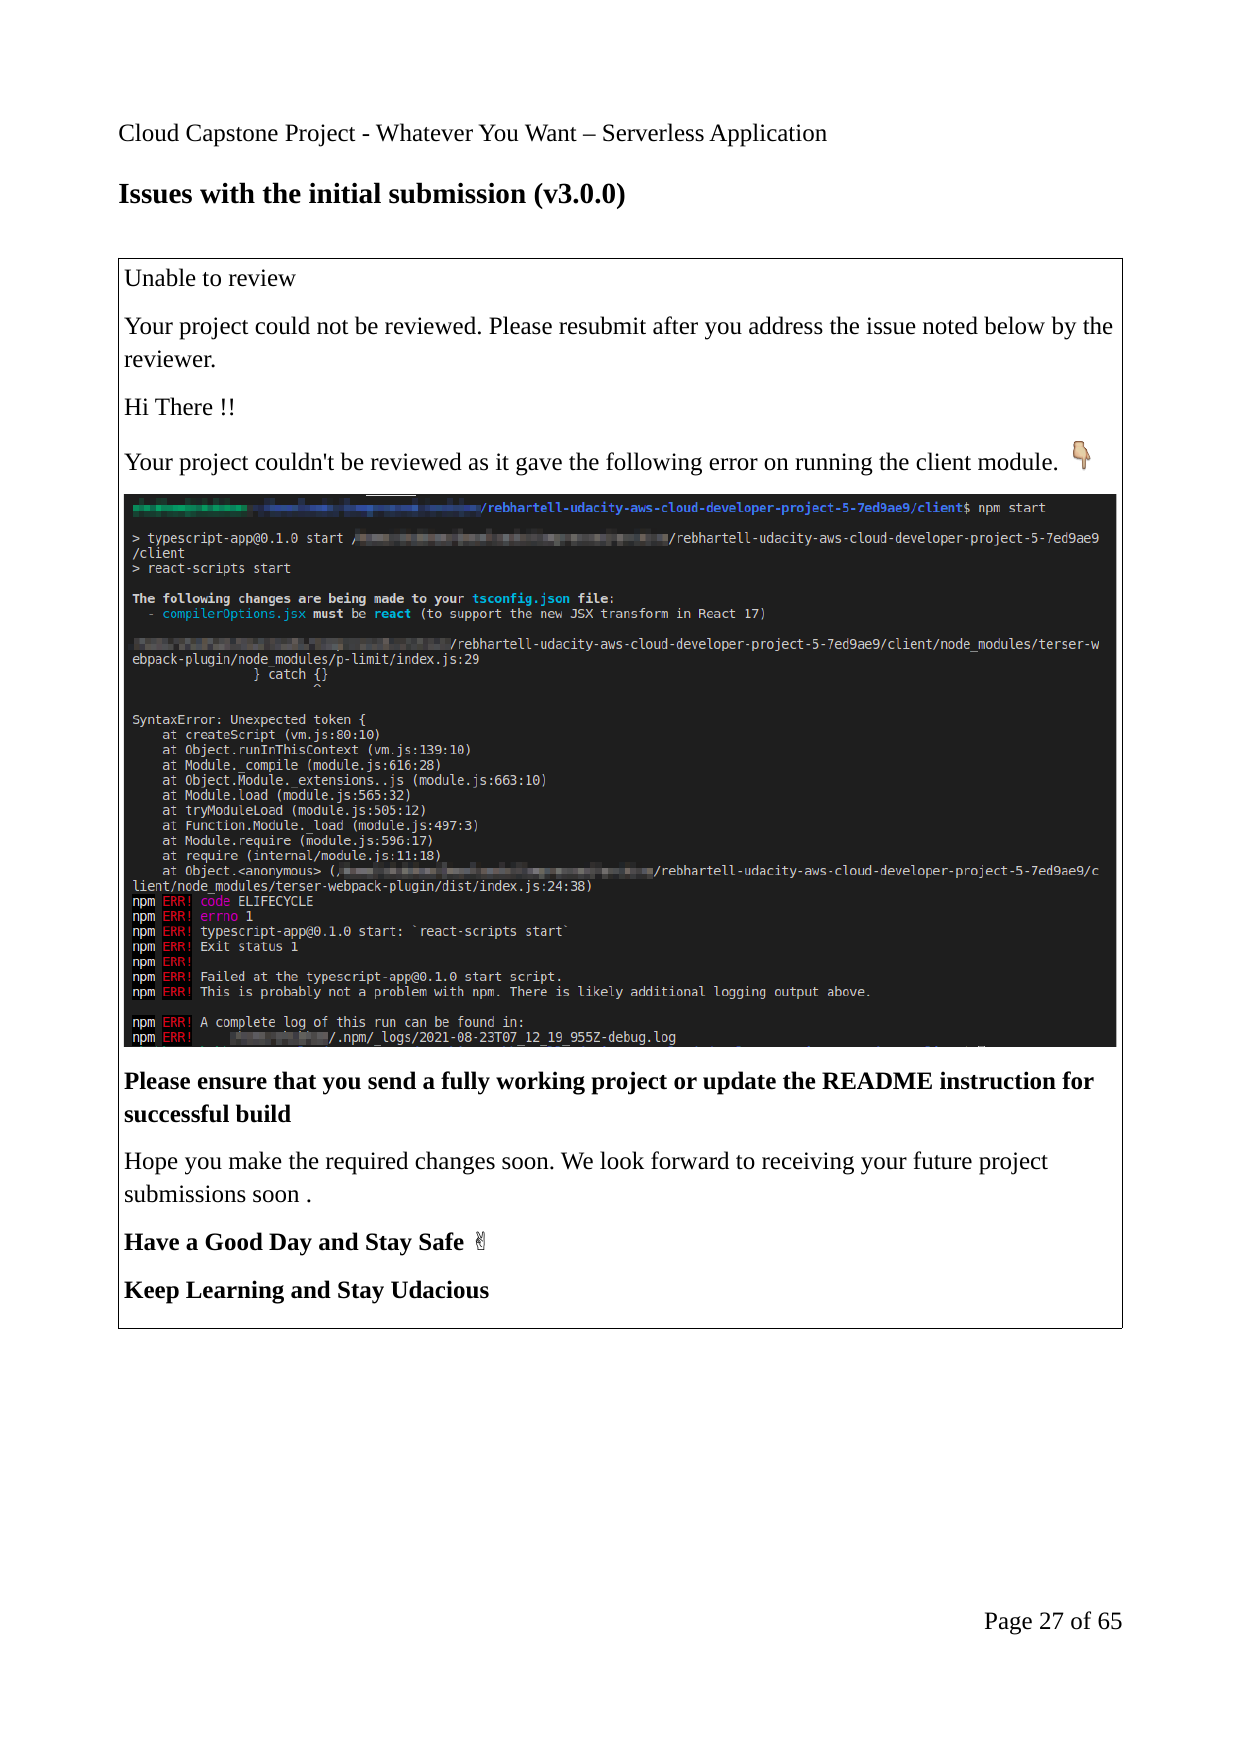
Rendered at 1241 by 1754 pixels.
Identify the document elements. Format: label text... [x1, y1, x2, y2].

picture [123, 494, 1117, 1047]
picture [1065, 439, 1097, 471]
subtitle Issues with the initial submission (v3.0.0) [118, 176, 1122, 210]
table_header Unable to review Your project could not be reviewed. Please resubmit after you address the issue noted below by the reviewer. Hi There !! Your project couldn't be reviewed as it gave the following error on running the client module. Please ensure that you send a fully working project or update the README instruction for successful build Hope you make the required changes soon. We look forward to receiving your future project submissions soon . Have a Good Day and Stay Safe ✌ Keep Learning and Stay Udacious [119, 259, 1122, 1328]
